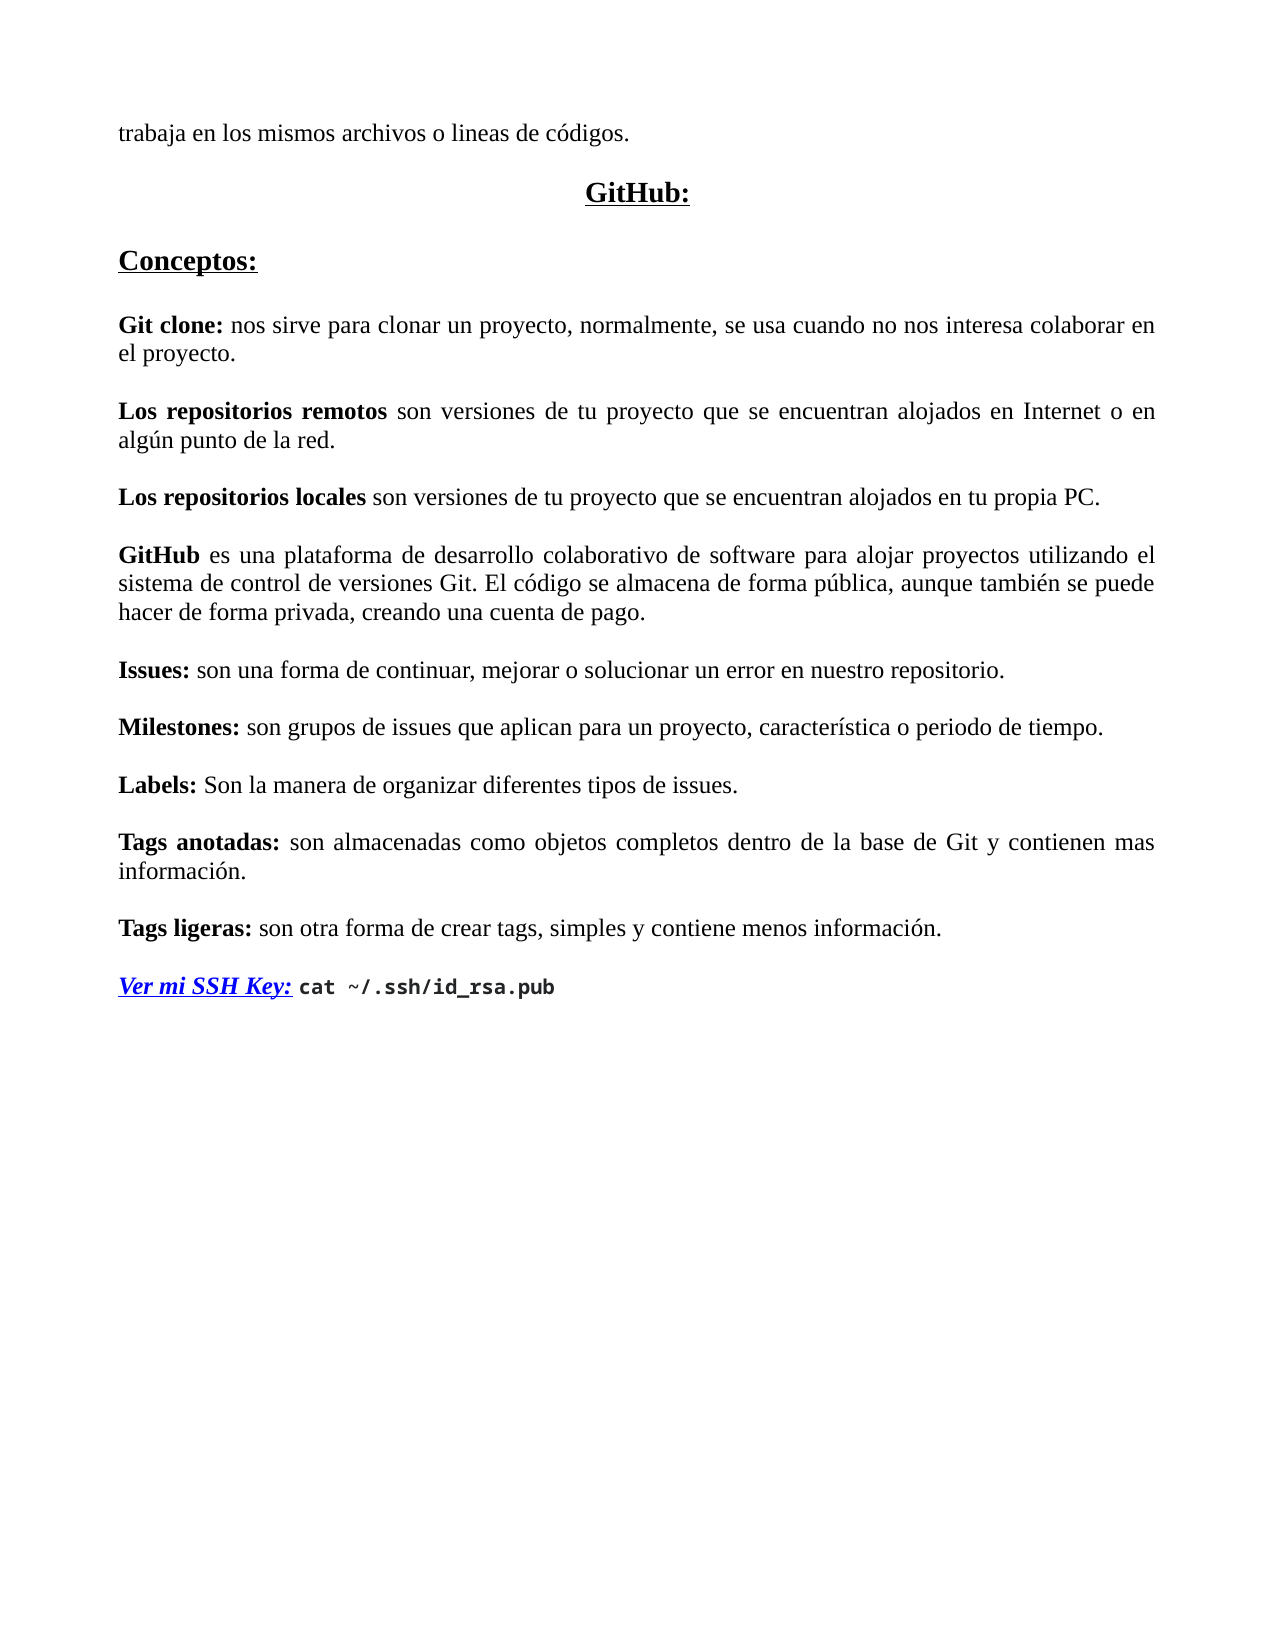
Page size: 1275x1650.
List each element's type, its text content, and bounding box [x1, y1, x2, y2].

text trabaja en los mismos archivos o lineas de códigos. [118, 118, 1157, 147]
text Labels: Son la manera de organizar diferentes tipos de issues. [118, 770, 1157, 798]
text Milestones: son grupos de issues que aplican para un proyecto, característica o periodo de tiempo. [118, 712, 1157, 741]
text Git clone: nos sirve para clonar un proyecto, normalmente, se usa cuando no nos interesa colaborar en el proyecto. [118, 310, 1157, 367]
text Issues: son una forma de continuar, mejorar o solucionar un error en nuestro repositorio. [118, 655, 1157, 683]
text GitHub: [118, 176, 1157, 209]
text Los repositorios locales son versiones de tu proyecto que se encuentran alojados en tu propia PC. [118, 482, 1157, 511]
text GitHub es una plataforma de desarrollo colaborativo de software para alojar proyectos utilizando el sistema de control de versiones Git. El código se almacena de forma pública, aunque también se puede hacer de forma privada, creando una cuenta de pago. [118, 540, 1157, 626]
text Tags anotadas: son almacenadas como objetos completos dentro de la base de Git y contienen mas información. [118, 827, 1157, 885]
text Tags ligeras: son otra forma de crear tags, simples y contiene menos información. [118, 913, 1157, 942]
text Los repositorios remotos son versiones de tu proyecto que se encuentran alojados en Internet o en algún punto de la red. [118, 396, 1157, 453]
text Ver mi SSH Key: cat ~/.ssh/id_rsa.pub [118, 971, 1157, 1000]
text Conceptos: [118, 243, 1157, 276]
